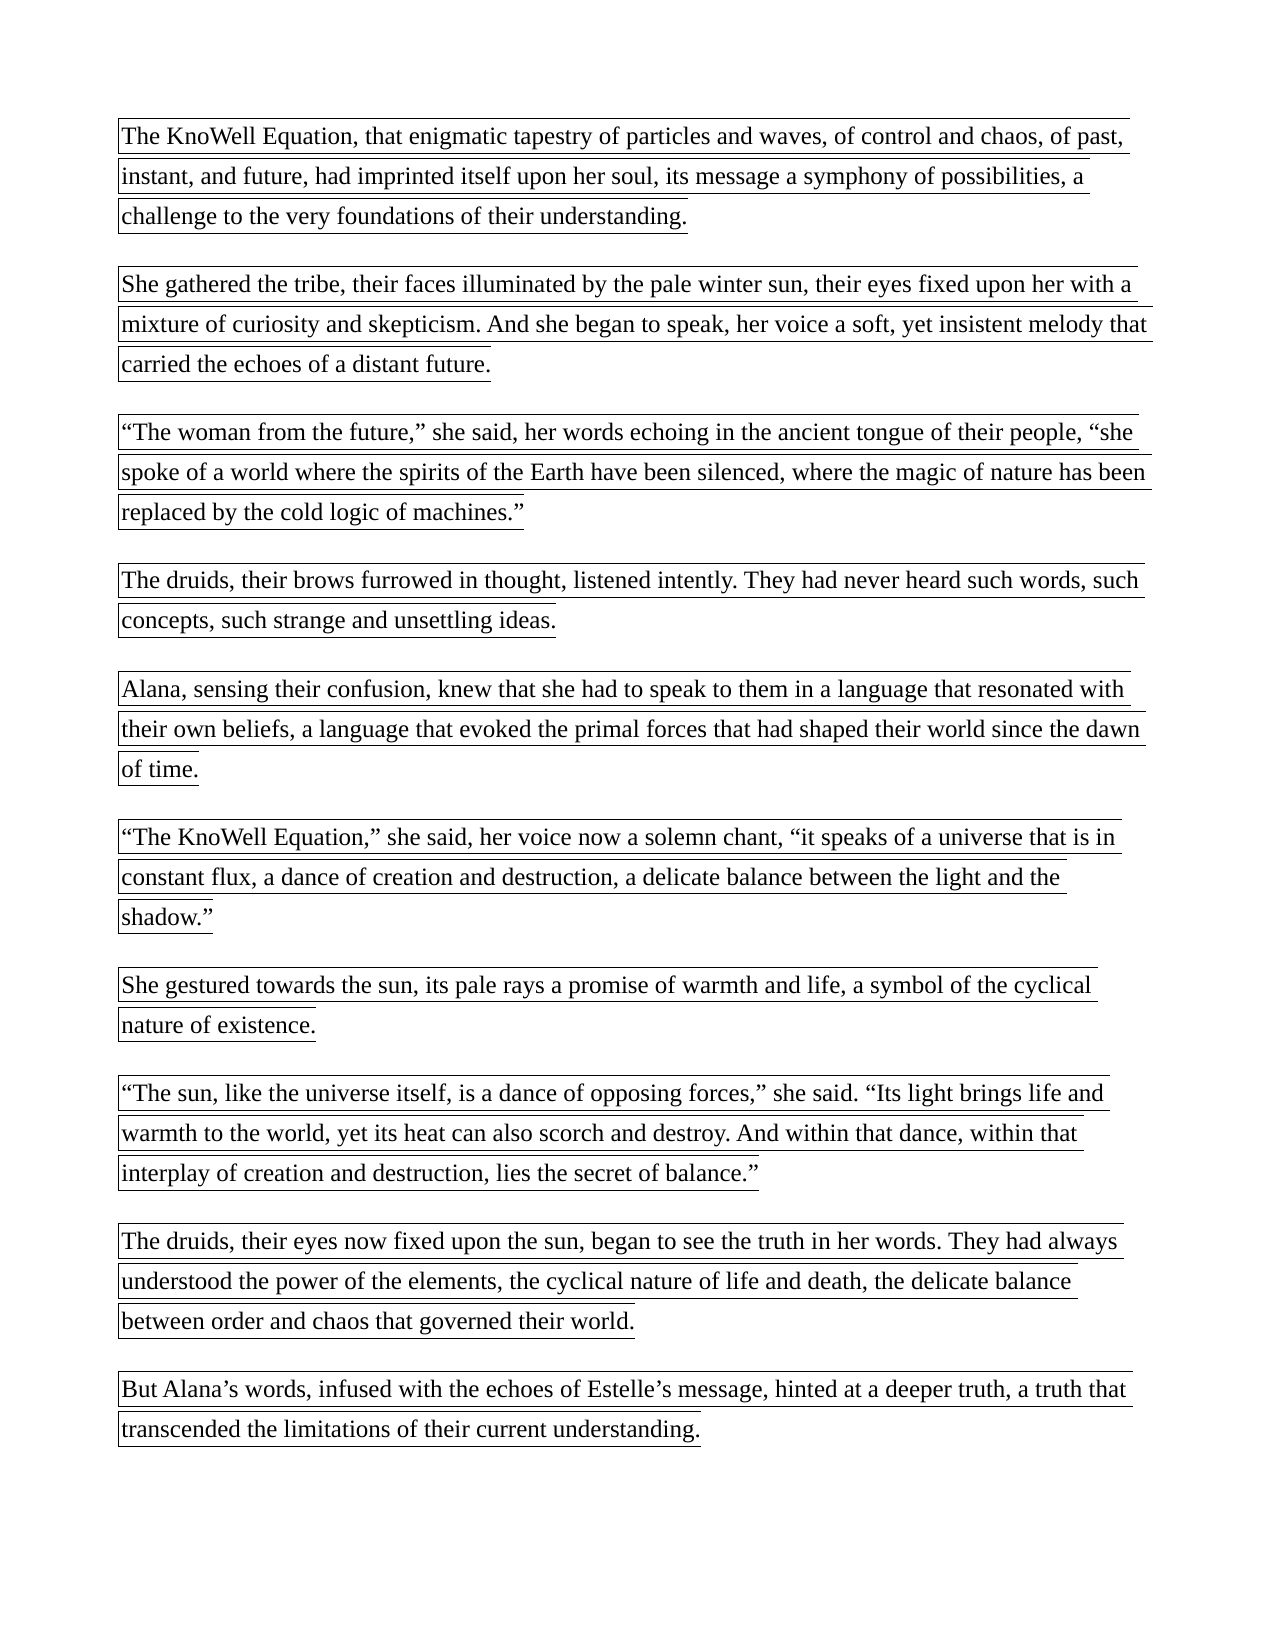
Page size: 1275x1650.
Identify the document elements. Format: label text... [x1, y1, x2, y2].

text “The sun, like the universe itself, is a dance of opposing forces,” she said. “Its light brings life and warmth to the world, yet its heat can also scorch and destroy. And within that dance, within that interplay of creation and destruction, lies the secret of balance.” [118, 1075, 1157, 1190]
text She gathered the tribe, their faces illuminated by the pale winter sun, their eyes fixed upon her with a mixture of curiosity and skepticism. And she began to speak, her voice a soft, yet insistent melody that carried the echoes of a distant future. [118, 266, 1157, 381]
text “The KnoWell Equation,” she said, her voice now a solemn chant, “it speaks of a universe that is in constant flux, a dance of creation and destruction, a delicate balance between the light and the shadow.” [118, 819, 1157, 933]
text Alana, sensing their confusion, knew that she had to speak to them in a language that resonated with their own beliefs, a language that evoked the primal forces that had shaped their world since the dawn of time. [118, 671, 1157, 785]
text The KnoWell Equation, that enigmatic tapestry of particles and waves, of control and chaos, of past, instant, and future, had imprinted itself upon her soul, its message a symphony of possibilities, a challenge to the very foundations of their understanding. [118, 118, 1157, 233]
text The druids, their eyes now fixed upon the sun, began to see the truth in her words. They had always understood the power of the elements, the cyclical nature of life and death, the delicate balance between order and chaos that governed their world. [118, 1223, 1157, 1338]
text She gestured towards the sun, its pale rays a promise of warmth and life, a symbol of the cyclical nature of existence. [118, 967, 1157, 1042]
text The druids, their brows furrowed in thought, listened intently. They had never heard such words, such concepts, such strange and unsettling ideas. [118, 562, 1157, 637]
text But Alana’s words, infused with the echoes of Estelle’s message, hinted at a deeper truth, a truth that transcended the limitations of their current understanding. [118, 1371, 1157, 1446]
text “The woman from the future,” she said, her words echoing in the ancient tongue of their people, “she spoke of a world where the spirits of the Earth have been silenced, where the magic of nature has been replaced by the cold logic of machines.” [118, 414, 1157, 529]
